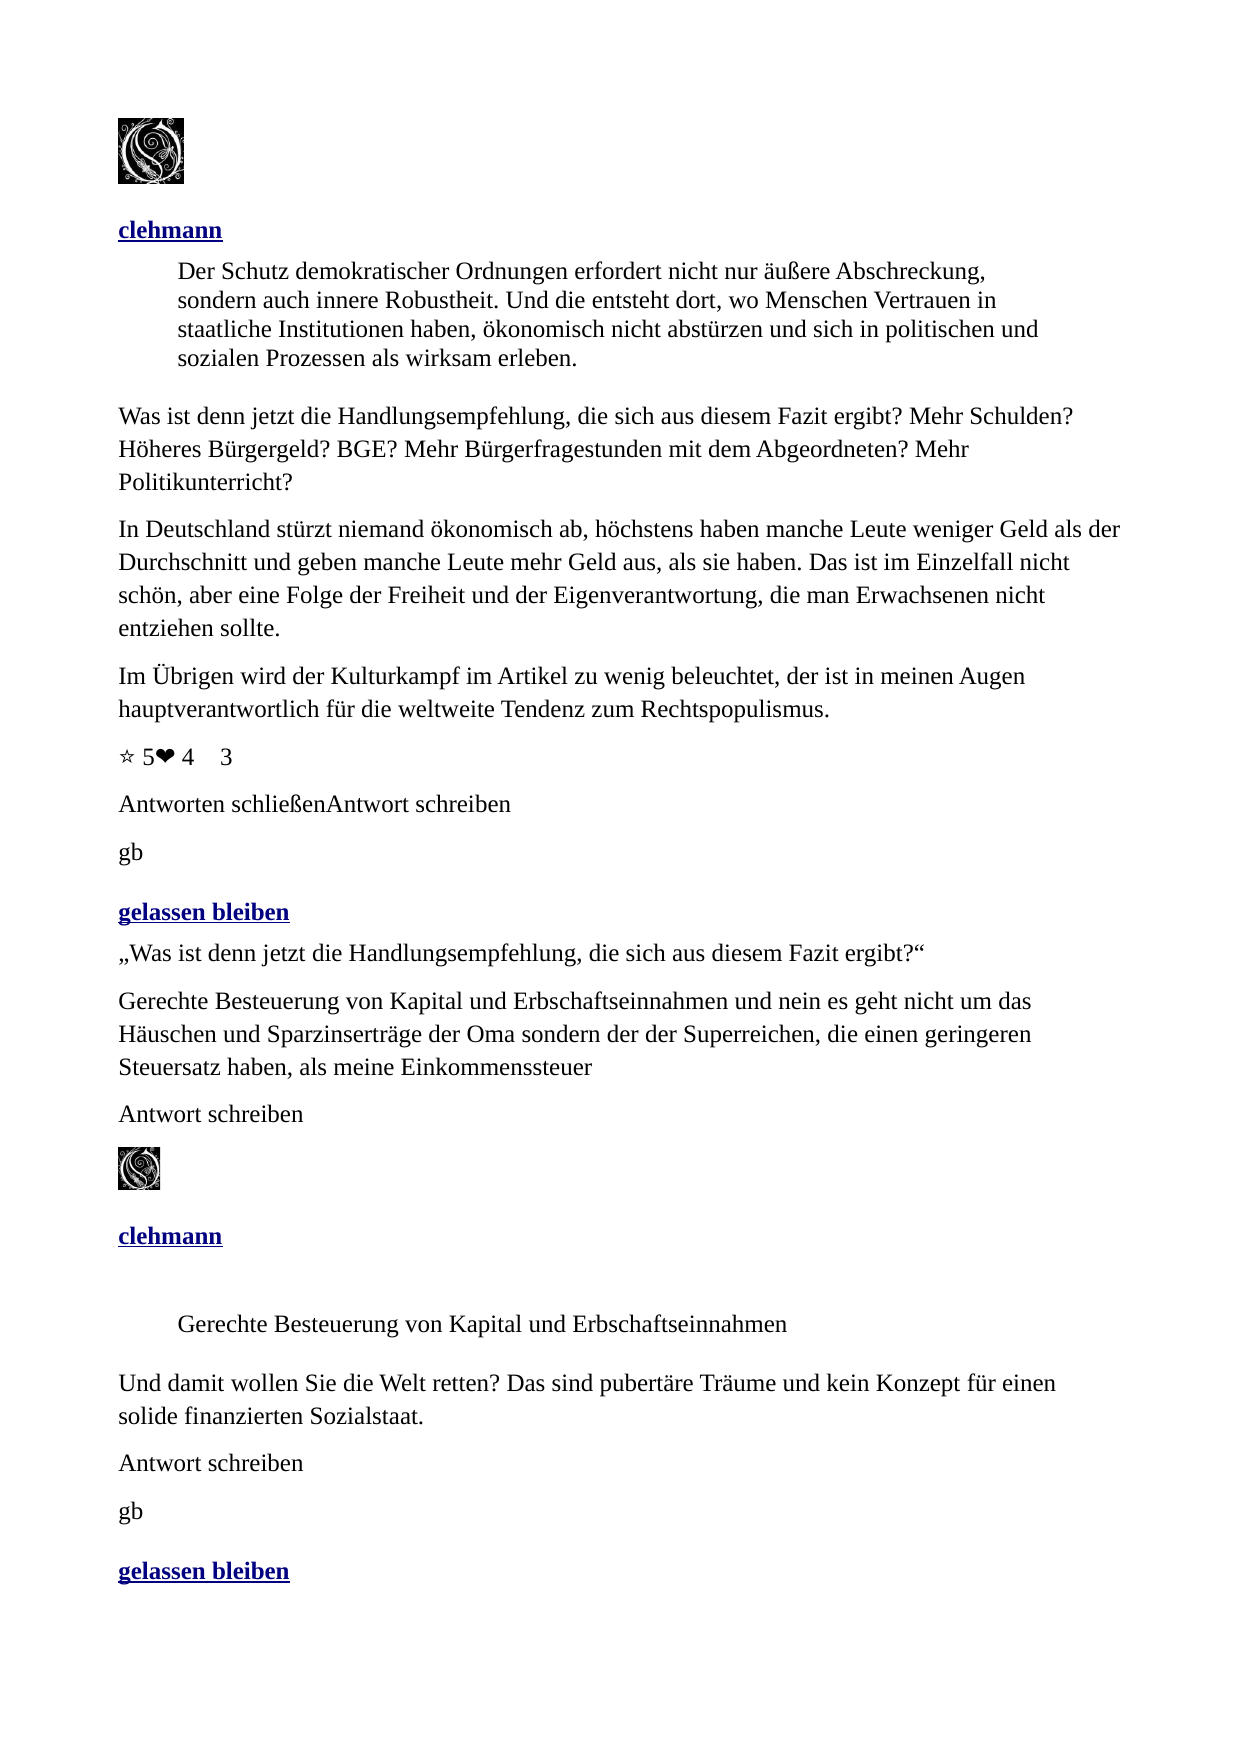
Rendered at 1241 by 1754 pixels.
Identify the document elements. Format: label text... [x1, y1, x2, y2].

subtitle gelassen bleiben [118, 897, 1122, 926]
text ⭐️ 5❤️ 4🤨 3 [118, 742, 1122, 771]
text gb [118, 837, 1122, 866]
text „Was ist denn jetzt die Handlungsempfehlung, die sich aus diesem Fazit ergibt?“ [118, 938, 1122, 967]
subtitle gelassen bleiben [118, 1556, 1122, 1585]
text Antwort schreiben [118, 1099, 1122, 1128]
text Was ist denn jetzt die Handlungsempfehlung, die sich aus diesem Fazit ergibt? Mehr Schulden? Höheres Bürgergeld? BGE? Mehr Bürgerfragestunden mit dem Abgeordneten? Mehr Politikunterricht? [118, 401, 1122, 496]
text Antworten schließenAntwort schreiben [118, 789, 1122, 818]
subtitle clehmann [118, 1221, 1122, 1249]
picture [118, 1147, 161, 1190]
text Und damit wollen Sie die Welt retten? Das sind pubertäre Träume und kein Konzept für einen solide finanzierten Sozialstaat. [118, 1368, 1122, 1429]
text In Deutschland stürzt niemand ökonomisch ab, höchstens haben manche Leute weniger Geld als der Durchschnitt und geben manche Leute mehr Geld aus, als sie haben. Das ist im Einzelfall nicht schön, aber eine Folge der Freiheit und der Eigenverantwortung, die man Erwachsenen nicht entziehen sollte. [118, 514, 1122, 642]
text Antwort schreiben [118, 1448, 1122, 1477]
text Gerechte Besteuerung von Kapital und Erbschaftseinnahmen und nein es geht nicht um das Häuschen und Sparzinserträge der Oma sondern der der Superreichen, die einen geringeren Steuersatz haben, als meine Einkommenssteuer [118, 986, 1122, 1081]
text Im Übrigen wird der Kulturkampf im Artikel zu wenig beleuchtet, der ist in meinen Augen hauptverantwortlich für die weltweite Tendenz zum Rechtspopulismus. [118, 661, 1122, 723]
picture [118, 118, 184, 184]
subtitle clehmann [118, 215, 1122, 244]
text Der Schutz demokratischer Ordnungen erfordert nicht nur äußere Abschreckung, sondern auch innere Robustheit. Und die entsteht dort, wo Menschen Vertrauen in staatliche Institutionen haben, ökonomisch nicht abstürzen und sich in politischen und sozialen Prozessen als wirksam erleben. [177, 256, 1063, 371]
text gb [118, 1496, 1122, 1525]
text Gerechte Besteuerung von Kapital und Erbschaftseinnahmen [177, 1309, 1063, 1338]
